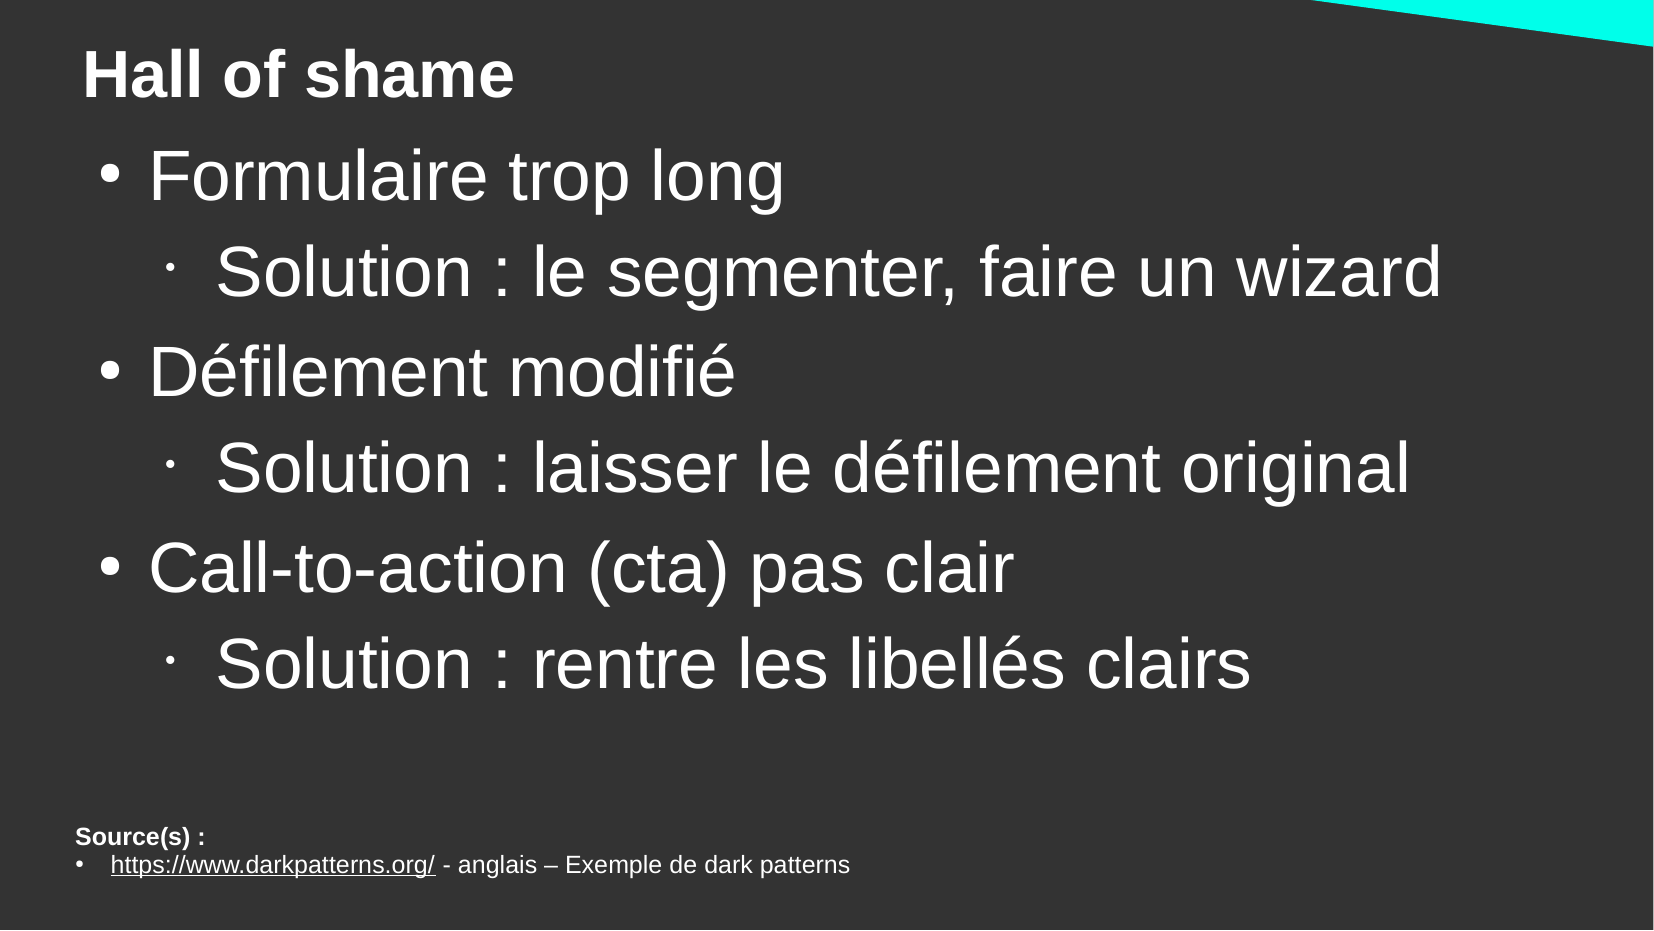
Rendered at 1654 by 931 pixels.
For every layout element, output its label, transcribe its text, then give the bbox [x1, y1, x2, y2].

text_box [1311, 0, 1654, 47]
list Formulaire trop long Solution : le segmenter, faire un wizard Défilement modifié Solution : laisser le défilement original Call-to-action (cta) pas clair Solution : rentre les libellés clairs [80, 135, 1620, 709]
title Hall of shame [82, 37, 1571, 114]
text_box Source(s) : https://www.darkpatterns.org/ - anglais – Exemple de dark patterns [60, 815, 1546, 898]
